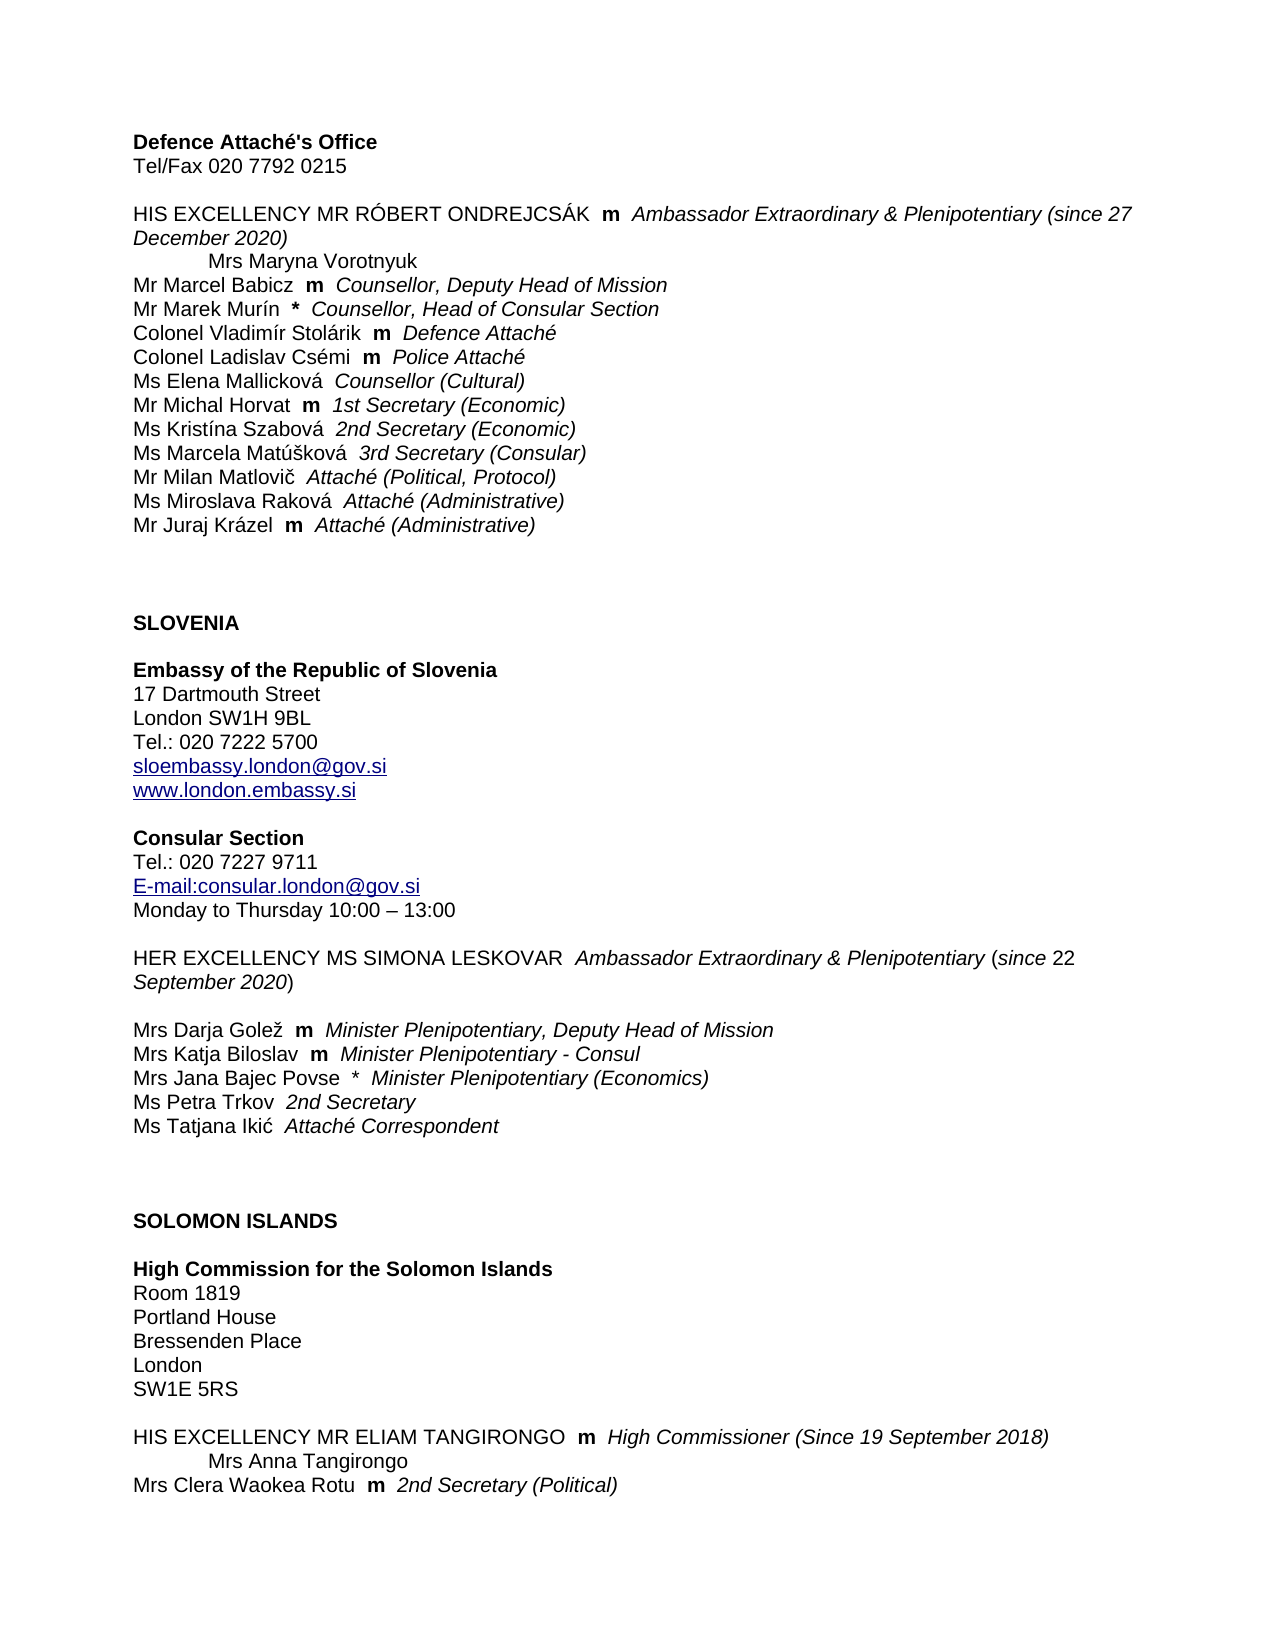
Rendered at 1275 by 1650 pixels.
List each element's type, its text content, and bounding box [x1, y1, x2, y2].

text Tel.: 020 7227 9711 [133, 850, 1181, 874]
text SLOVENIA [133, 610, 1181, 634]
text Room 1819 [133, 1281, 1181, 1305]
text Ms Tatjana Ikić Attaché Correspondent [133, 1113, 1181, 1137]
text www.london.embassy.si [133, 778, 1181, 802]
text Ms Miroslava Raková Attaché (Administrative) [133, 489, 1181, 513]
text London SW1H 9BL [133, 706, 1181, 730]
text HIS EXCELLENCY MR RÓBERT ONDREJCSÁK m Ambassador Extraordinary & Plenipotentiary (since 27 December 2020) [133, 201, 1181, 249]
text Mr Michal Horvat m 1st Secretary (Economic) [133, 393, 1181, 417]
text sloembassy.london@gov.si [133, 754, 1181, 778]
text Mr Marek Murín * Counsellor, Head of Consular Section [133, 297, 1181, 321]
text Mr Marcel Babicz m Counsellor, Deputy Head of Mission [133, 273, 1181, 297]
text Mrs Katja Biloslav m Minister Plenipotentiary - Consul [133, 1042, 1181, 1066]
text Mrs Clera Waokea Rotu m 2nd Secretary (Political) [133, 1473, 1181, 1497]
text Mrs Jana Bajec Povse * Minister Plenipotentiary (Economics) [133, 1066, 1181, 1089]
text Tel/Fax 020 7792 0215 [133, 153, 1181, 177]
text Tel.: 020 7222 5700 [133, 730, 1181, 754]
text Colonel Vladimír Stolárik m Defence Attaché [133, 321, 1181, 345]
text Portland House [133, 1305, 1181, 1329]
text HIS EXCELLENCY MR ELIAM TANGIRONGO m High Commissioner (Since 19 September 2018) [133, 1425, 1181, 1449]
text SW1E 5RS [133, 1377, 1181, 1401]
text 17 Dartmouth Street [133, 682, 1181, 706]
text Embassy of the Republic of Slovenia [133, 658, 1181, 682]
text Mrs Anna Tangirongo [133, 1449, 1181, 1473]
text Mrs Darja Golež m Minister Plenipotentiary, Deputy Head of Mission [133, 1018, 1181, 1042]
text Monday to Thursday 10:00 – 13:00 [133, 898, 1181, 922]
text Mrs Maryna Vorotnyuk [133, 249, 1181, 273]
text SOLOMON ISLANDS [133, 1209, 1181, 1233]
text Ms Elena Mallicková Counsellor (Cultural) [133, 369, 1181, 393]
text Ms Kristína Szabová 2nd Secretary (Economic) [133, 417, 1181, 441]
text Bressenden Place [133, 1329, 1181, 1353]
text Mr Milan Matlovič Attaché (Political, Protocol) [133, 465, 1181, 489]
text Ms Petra Trkov 2nd Secretary [133, 1089, 1181, 1113]
text Consular Section [133, 826, 1181, 850]
text Defence Attaché's Office [133, 129, 1181, 153]
text Colonel Ladislav Csémi m Police Attaché [133, 345, 1181, 369]
text London [133, 1353, 1181, 1377]
text Ms Marcela Matúšková 3rd Secretary (Consular) [133, 441, 1181, 465]
text E-mail:consular.london@gov.si [133, 874, 1181, 898]
text High Commission for the Solomon Islands [133, 1257, 1181, 1281]
text Mr Juraj Krázel m Attaché (Administrative) [133, 513, 1181, 537]
text HER EXCELLENCY MS SIMONA LESKOVAR Ambassador Extraordinary & Plenipotentiary (since 22 September 2020) [133, 946, 1181, 994]
